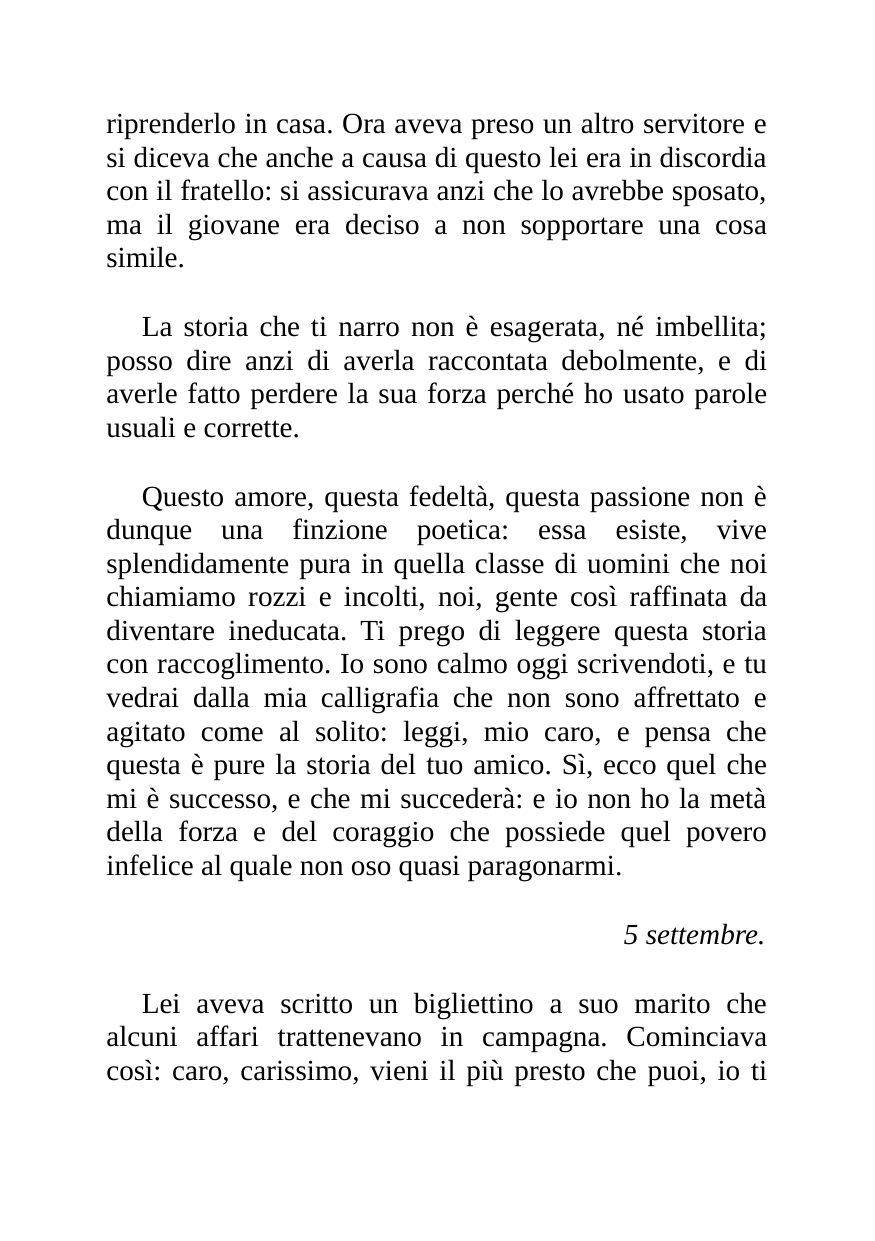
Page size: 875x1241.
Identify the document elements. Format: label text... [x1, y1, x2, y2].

text Lei aveva scritto un bigliettino a suo marito che alcuni affari trattenevano in campagna. Cominciava così: caro, carissimo, vieni il più presto che puoi, io ti [106, 986, 768, 1086]
text La storia che ti narro non è esagerata, né imbellita; posso dire anzi di averla raccontata debolmente, e di averle fatto perdere la sua forza perché ho usato parole usuali e corrette. [106, 309, 768, 443]
text riprenderlo in casa. Ora aveva preso un altro servitore e si diceva che anche a causa di questo lei era in discordia con il fratello: si assicurava anzi che lo avrebbe sposato, ma il giovane era deciso a non sopportare una cosa simile. [106, 106, 768, 274]
text Questo amore, questa fedeltà, questa passione non è dunque una finzione poetica: essa esiste, vive splendidamente pura in quella classe di uomini che noi chiamiamo rozzi e incolti, noi, gente così raffinata da diventare ineducata. Ti prego di leggere questa storia con raccoglimento. Io sono calmo oggi scrivendoti, e tu vedrai dalla mia calligrafia che non sono affrettato e agitato come al solito: leggi, mio caro, e pensa che questa è pure la storia del tuo amico. Sì, ecco quel che mi è successo, e che mi succederà: e io non ho la metà della forza e del coraggio che possiede quel povero infelice al quale non oso quasi paragonarmi. [106, 479, 768, 881]
text 5 settembre. [106, 917, 768, 950]
